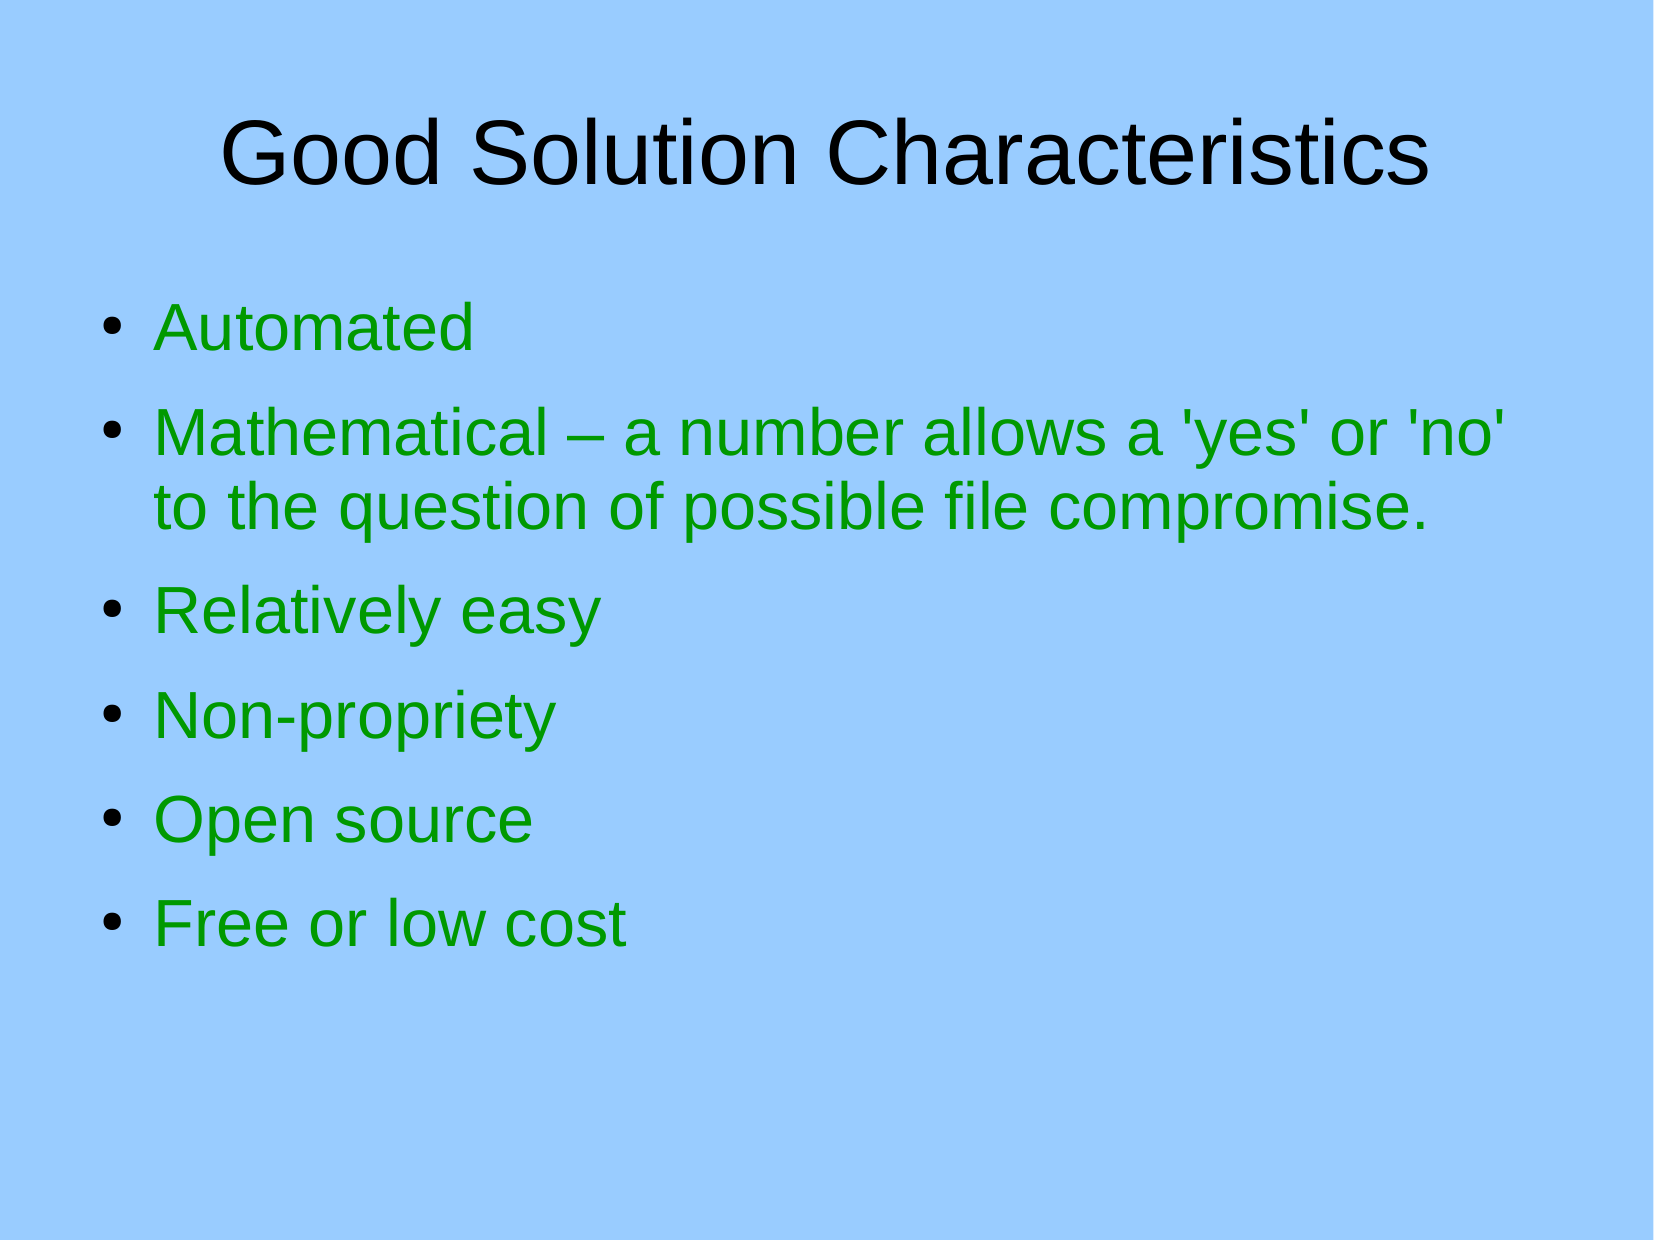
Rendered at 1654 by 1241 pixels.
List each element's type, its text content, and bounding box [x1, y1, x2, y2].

title Good Solution Characteristics [82, 49, 1571, 257]
list Automated Mathematical – a number allows a 'yes' or 'no' to the question of possible file compromise. Relatively easy Non-propriety Open source Free or low cost [82, 290, 1538, 1010]
